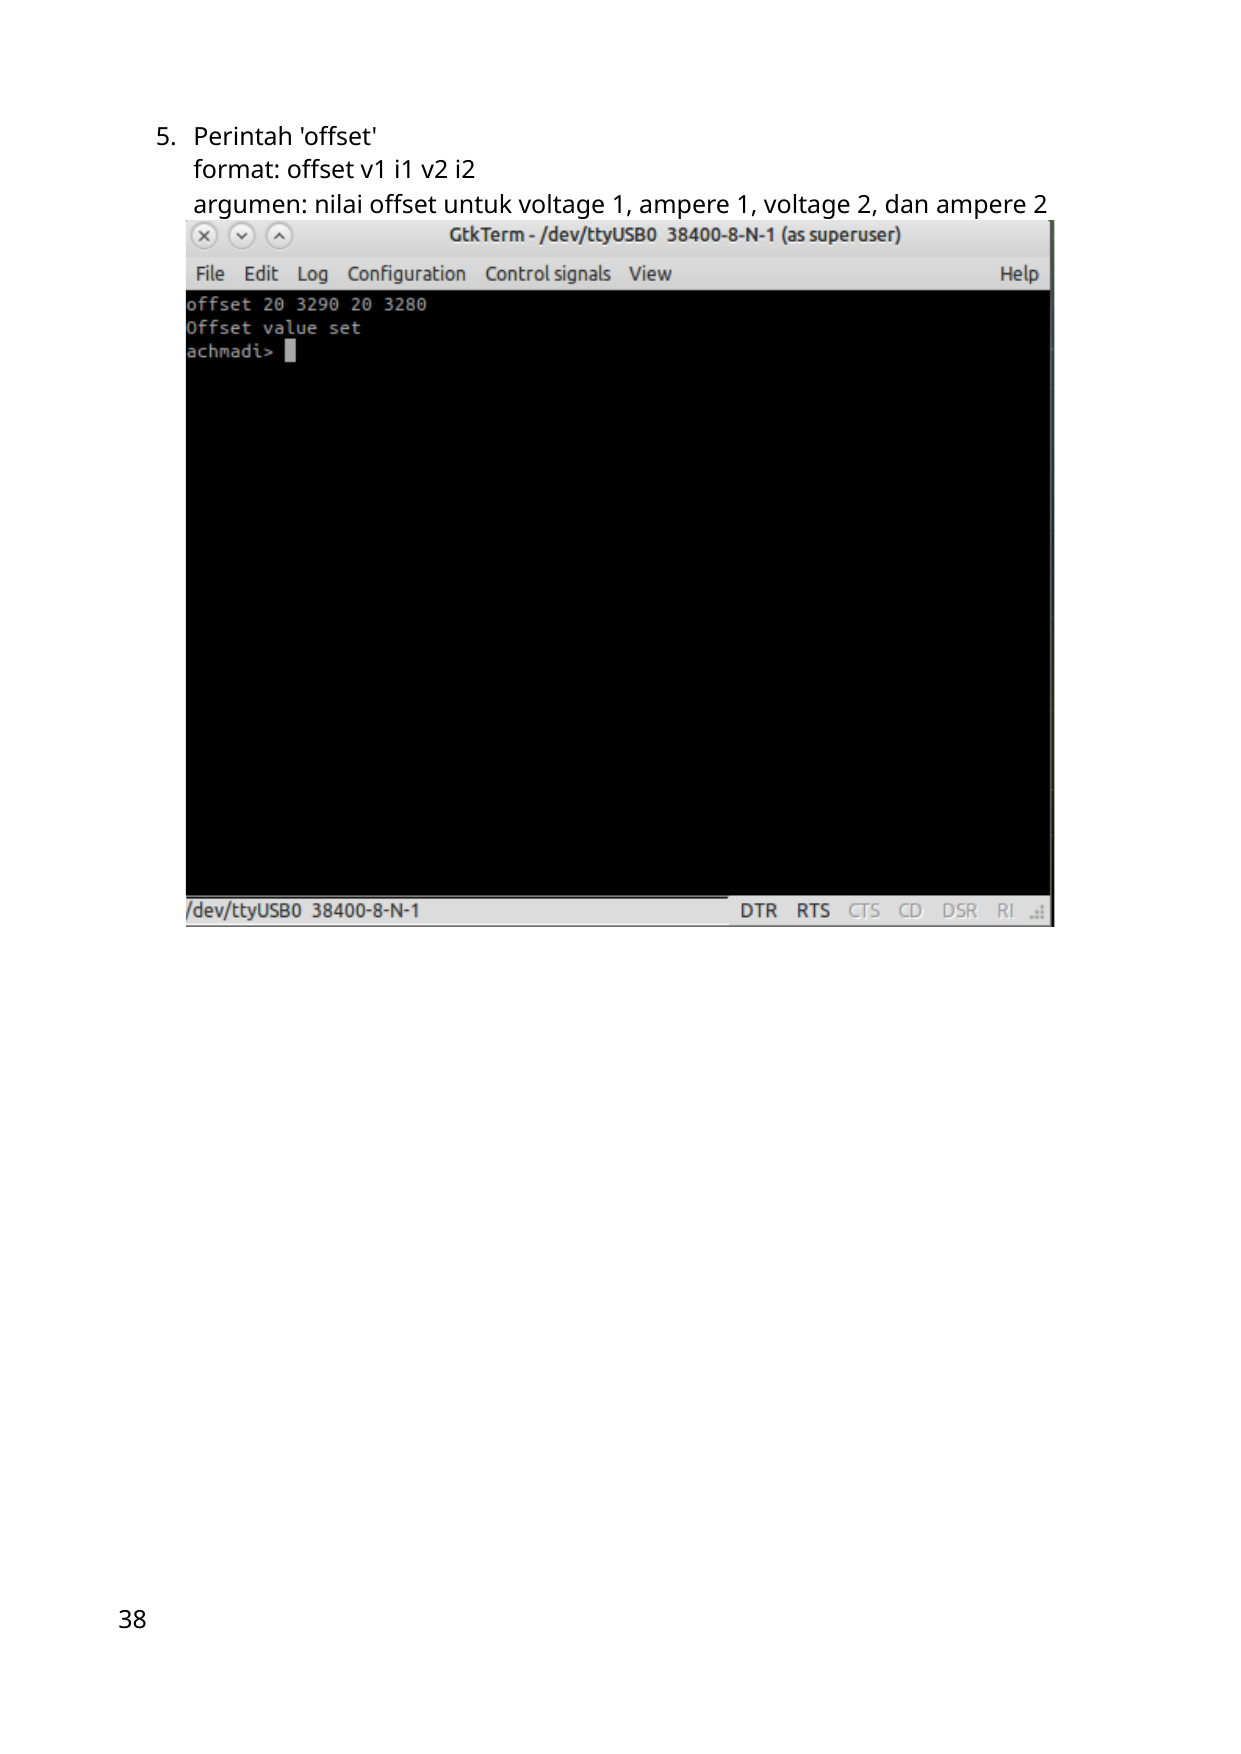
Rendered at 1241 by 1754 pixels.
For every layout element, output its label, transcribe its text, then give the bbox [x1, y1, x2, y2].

list argumen: nilai offset untuk voltage 1, ampere 1, voltage 2, dan ampere 2 [156, 186, 1122, 220]
subtitle Perintah 'offset' [156, 118, 1122, 152]
list format: offset v1 i1 v2 i2 [156, 152, 1122, 186]
picture [185, 220, 1055, 927]
